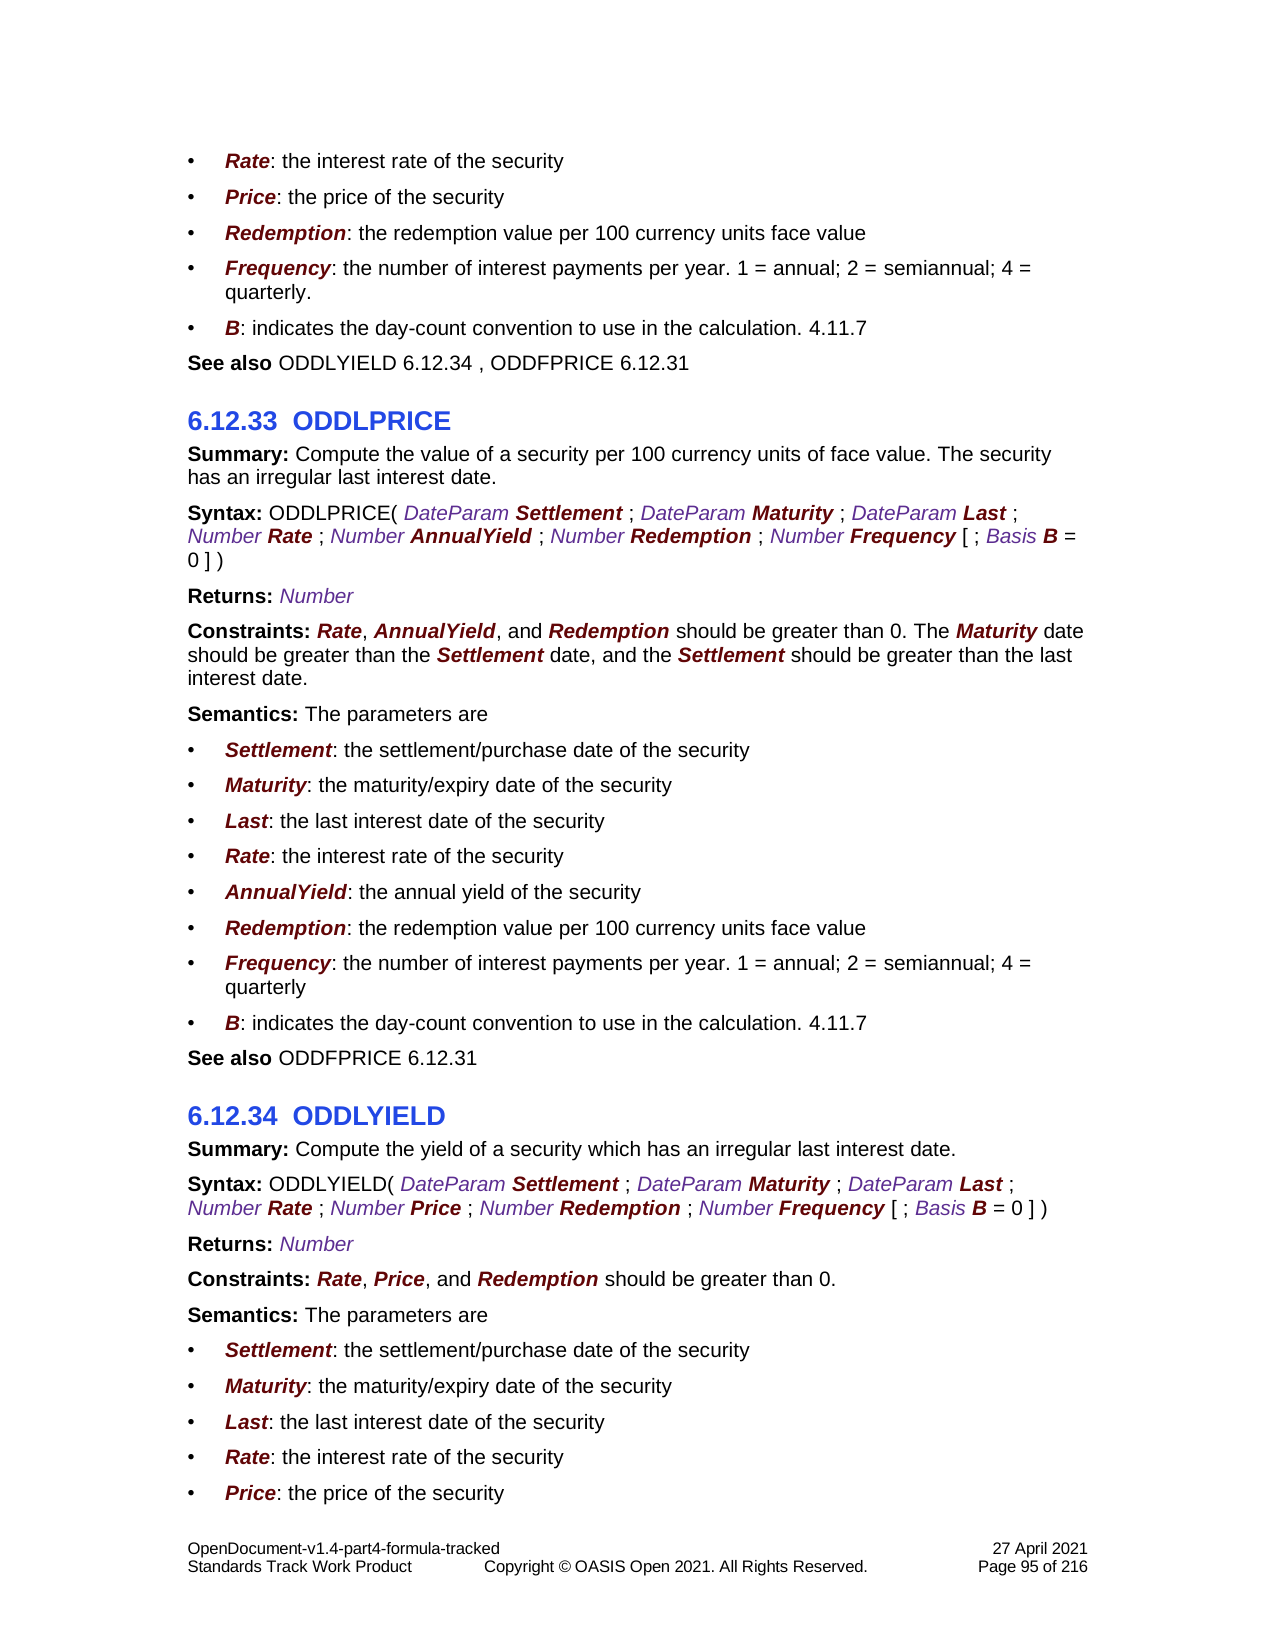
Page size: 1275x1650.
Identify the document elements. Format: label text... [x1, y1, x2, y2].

list Last: the last interest date of the security [187, 1410, 1088, 1434]
subtitle ODDLYIELD [187, 1101, 1088, 1131]
list Settlement: the settlement/purchase date of the security [187, 1339, 1088, 1362]
text Constraints: Rate, Price, and Redemption should be greater than 0. [187, 1268, 1088, 1291]
text Semantics: The parameters are [187, 702, 1088, 726]
list Rate: the interest rate of the security [187, 1446, 1088, 1469]
list Rate: the interest rate of the security [187, 845, 1088, 868]
list Redemption: the redemption value per 100 currency units face value [187, 916, 1088, 940]
text Constraints: Rate, AnnualYield, and Redemption should be greater than 0. The Maturity date should be greater than the Settlement date, and the Settlement should be greater than the last interest date. [187, 620, 1088, 690]
list Maturity: the maturity/expiry date of the security [187, 774, 1088, 797]
text Summary: Compute the value of a security per 100 currency units of face value. The security has an irregular last interest date. [187, 442, 1088, 489]
list Frequency: the number of interest payments per year. 1 = annual; 2 = semiannual; 4 = quarterly. [187, 257, 1088, 304]
text Returns: Number [187, 584, 1088, 608]
list Frequency: the number of interest payments per year. 1 = annual; 2 = semiannual; 4 = quarterly [187, 952, 1088, 999]
list Rate: the interest rate of the security [187, 150, 1088, 173]
list Last: the last interest date of the security [187, 809, 1088, 833]
text Semantics: The parameters are [187, 1303, 1088, 1327]
subtitle ODDLPRICE [187, 406, 1088, 436]
list Price: the price of the security [187, 1481, 1088, 1505]
list B: indicates the day-count convention to use in the calculation. 4.11.7 [187, 316, 1088, 339]
text Syntax: ODDLYIELD( DateParam Settlement ; DateParam Maturity ; DateParam Last ; Number Rate ; Number Price ; Number Redemption ; Number Frequency [ ; Basis B = 0 ] ) [187, 1173, 1088, 1220]
list AnnualYield: the annual yield of the security [187, 881, 1088, 904]
list Redemption: the redemption value per 100 currency units face value [187, 221, 1088, 245]
list Maturity: the maturity/expiry date of the security [187, 1374, 1088, 1398]
text See also ODDFPRICE 6.12.31 [187, 1047, 1088, 1070]
text Syntax: ODDLPRICE( DateParam Settlement ; DateParam Maturity ; DateParam Last ; Number Rate ; Number AnnualYield ; Number Redemption ; Number Frequency [ ; Basis B = 0 ] ) [187, 501, 1088, 572]
list Settlement: the settlement/purchase date of the security [187, 738, 1088, 762]
text See also ODDLYIELD 6.12.34 , ODDFPRICE 6.12.31 [187, 352, 1088, 375]
text Returns: Number [187, 1232, 1088, 1256]
list Price: the price of the security [187, 186, 1088, 209]
text Summary: Compute the yield of a security which has an irregular last interest date. [187, 1137, 1088, 1161]
list B: indicates the day-count convention to use in the calculation. 4.11.7 [187, 1011, 1088, 1034]
